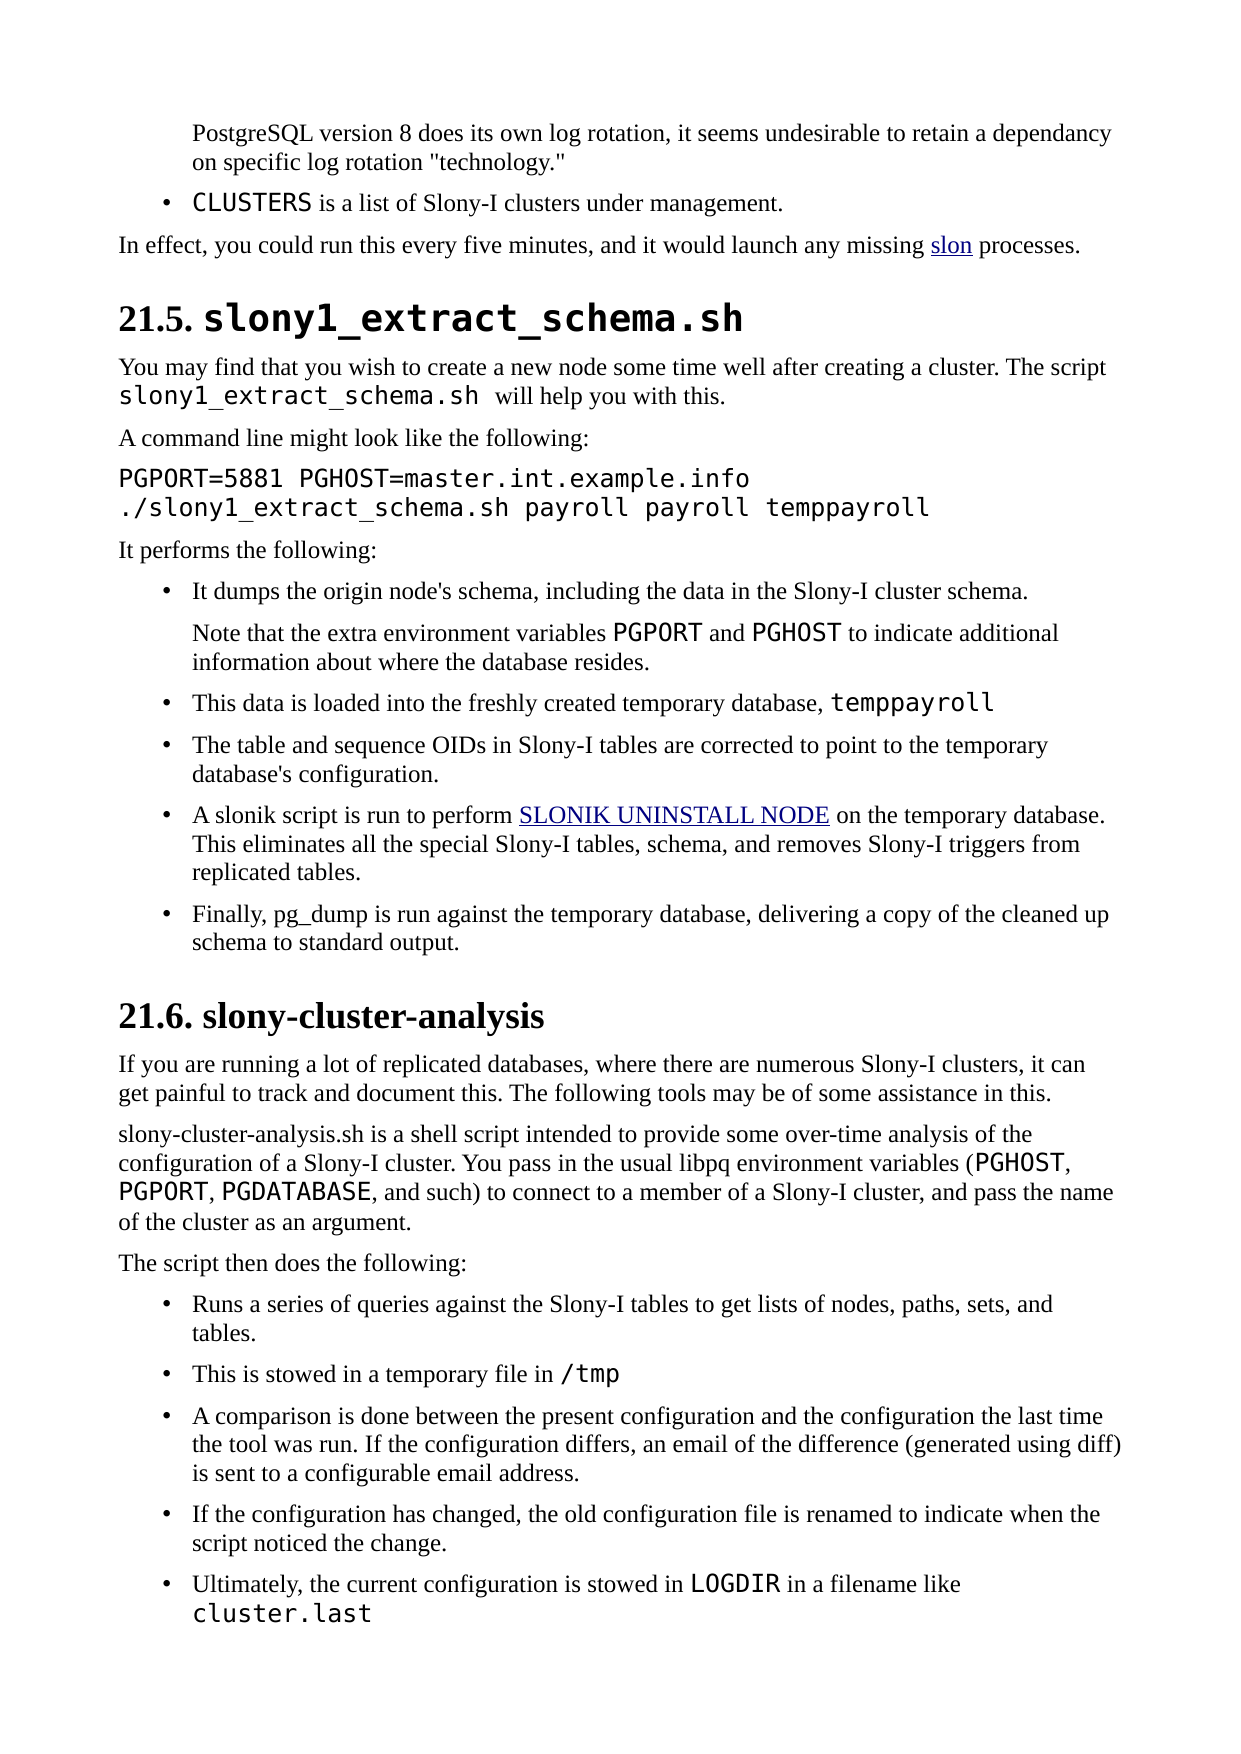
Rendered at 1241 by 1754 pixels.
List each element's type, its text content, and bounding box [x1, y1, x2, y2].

list This data is loaded into the freshly created temporary database, temppayroll [162, 688, 1122, 717]
subtitle 21.6. slony-cluster-analysis [118, 994, 1122, 1037]
list Runs a series of queries against the Slony-I tables to get lists of nodes, paths, sets, and tables. [162, 1289, 1122, 1347]
text In effect, you could run this every five minutes, and it would launch any missing slon processes. [118, 230, 1122, 259]
text You may find that you wish to create a new node some time well after creating a cluster. The script slony1_extract_schema.sh will help you with this. [118, 352, 1122, 411]
list It dumps the origin node's schema, including the data in the Slony-I cluster schema. [162, 576, 1122, 605]
text The script then does the following: [118, 1248, 1122, 1277]
text If you are running a lot of replicated databases, where there are numerous Slony-I clusters, it can get painful to track and document this. The following tools may be of some assistance in this. [118, 1049, 1122, 1107]
list PostgreSQL version 8 does its own log rotation, it seems undesirable to retain a dependancy on specific log rotation "technology." [162, 118, 1122, 176]
list Note that the extra environment variables PGPORT and PGHOST to indicate additional information about where the database resides. [162, 618, 1122, 676]
subtitle 21.5. slony1_extract_schema.sh [118, 296, 1122, 340]
text slony-cluster-analysis.sh is a shell script intended to provide some over-time analysis of the configuration of a Slony-I cluster. You pass in the usual libpq environment variables (PGHOST, PGPORT, PGDATABASE, and such) to connect to a member of a Slony-I cluster, and pass the name of the cluster as an argument. [118, 1119, 1122, 1235]
list A comparison is done between the present configuration and the configuration the last time the tool was run. If the configuration differs, an email of the difference (generated using diff) is sent to a configurable email address. [162, 1401, 1122, 1487]
text PGPORT=5881 PGHOST=master.int.example.info ./slony1_extract_schema.sh payroll payroll temppayroll [118, 464, 1122, 523]
list If the configuration has changed, the old configuration file is renamed to indicate when the script noticed the change. [162, 1499, 1122, 1557]
list Ultimately, the current configuration is stowed in LOGDIR in a filename like cluster.last [162, 1569, 1122, 1628]
list The table and sequence OIDs in Slony-I tables are corrected to point to the temporary database's configuration. [162, 730, 1122, 787]
text It performs the following: [118, 535, 1122, 564]
list This is stowed in a temporary file in /tmp [162, 1359, 1122, 1388]
list Finally, pg_dump is run against the temporary database, delivering a copy of the cleaned up schema to standard output. [162, 899, 1122, 956]
list A slonik script is run to perform SLONIK UNINSTALL NODE on the temporary database. This eliminates all the special Slony-I tables, schema, and removes Slony-I triggers from replicated tables. [162, 800, 1122, 886]
list CLUSTERS is a list of Slony-I clusters under management. [162, 188, 1122, 217]
text A command line might look like the following: [118, 423, 1122, 452]
